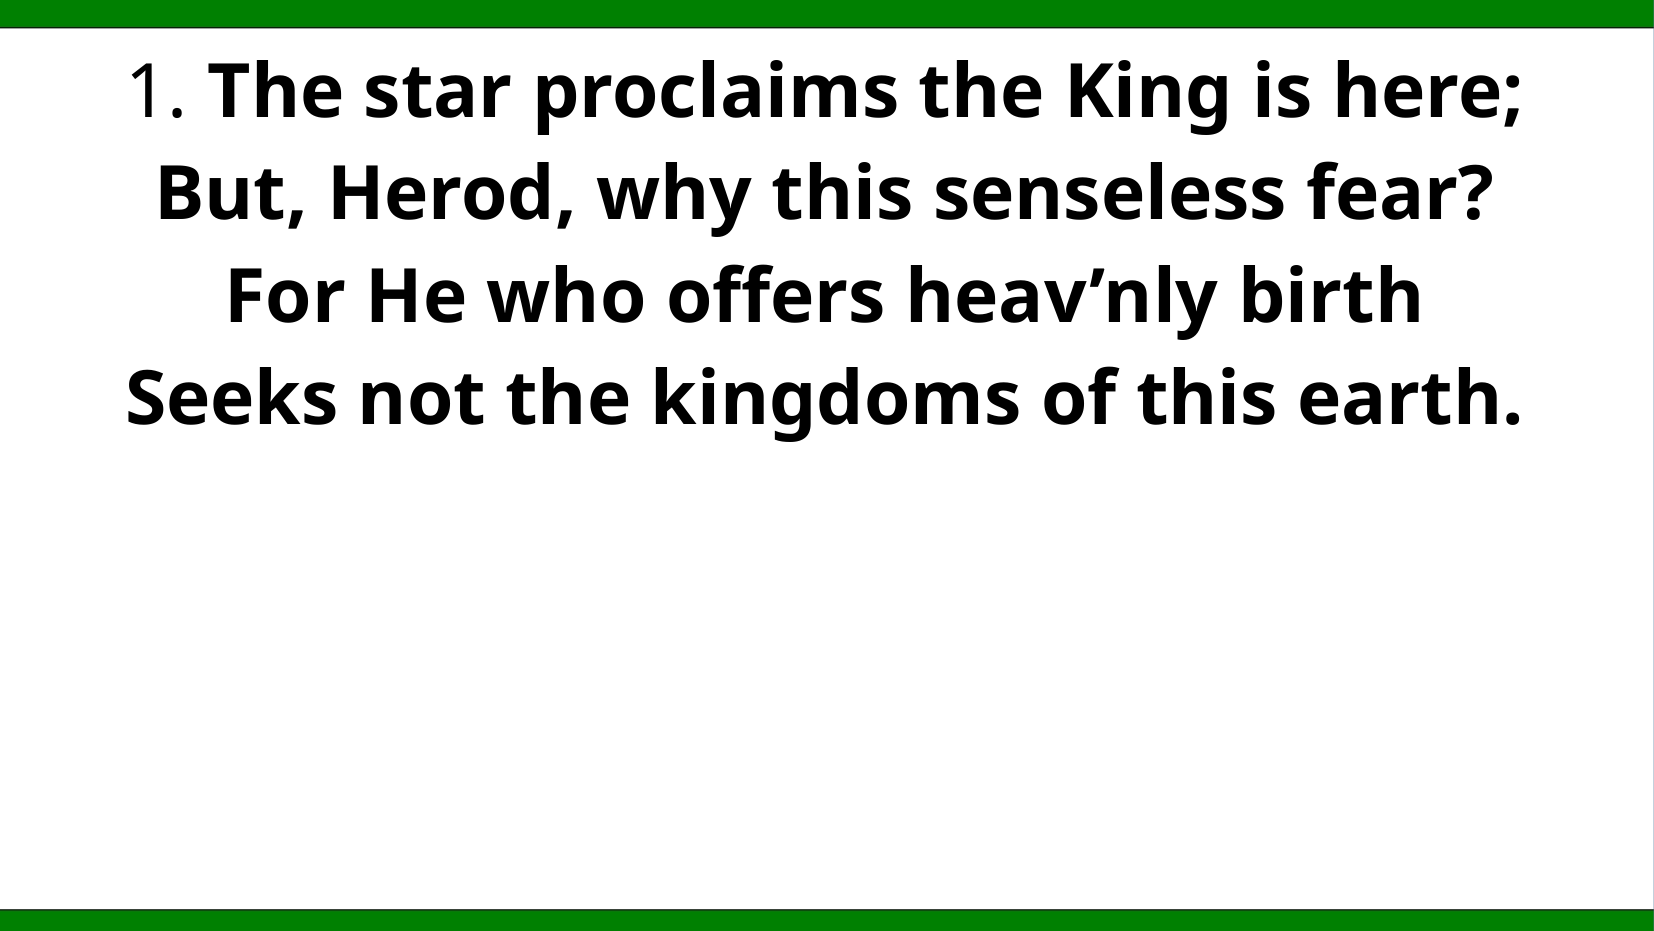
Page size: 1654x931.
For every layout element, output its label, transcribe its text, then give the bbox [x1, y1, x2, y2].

picture [0, 0, 1654, 931]
text_box 1. The star proclaims the King is here; But, Herod, why this senseless fear? For He who offers heav’nly birth Seeks not the kingdoms of this earth. [75, 30, 1576, 445]
